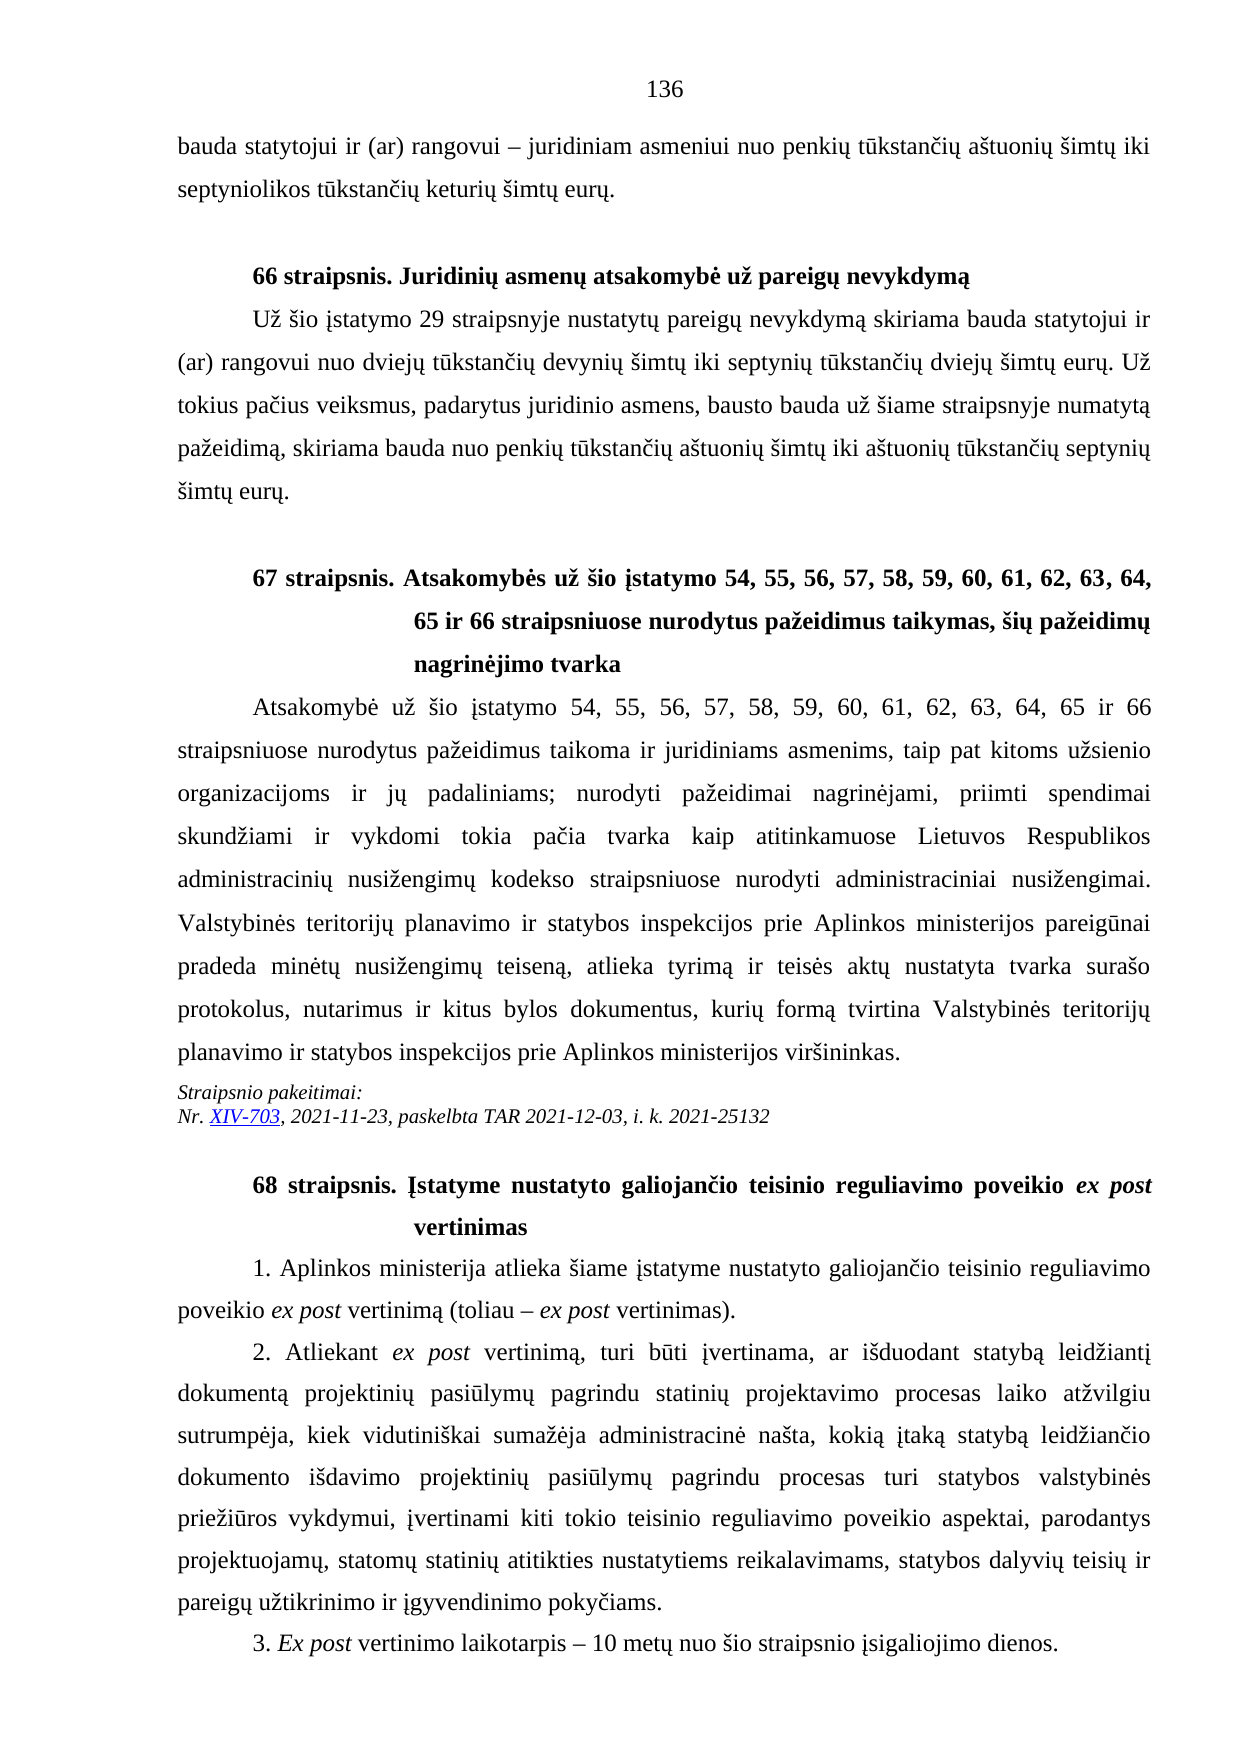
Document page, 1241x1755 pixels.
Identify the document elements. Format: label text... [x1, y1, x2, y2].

text bauda statytojui ir (ar) rangovui – juridiniam asmeniui nuo penkių tūkstančių aštuonių šimtų iki septyniolikos tūkstančių keturių šimtų eurų. [177, 131, 1152, 203]
text Nr. XIV-703, 2021-11-23, paskelbta TAR 2021-12-03, i. k. 2021-25132 [177, 1104, 1152, 1128]
text 66 straipsnis. Juridinių asmenų atsakomybė už pareigų nevykdymą [177, 261, 1152, 289]
text 67 straipsnis. Atsakomybės už šio įstatymo 54, 55, 56, 57, 58, 59, 60, 61, 62, 63, 64, 65 ir 66 straipsniuose nurodytus pažeidimus taikymas, šių pažeidimų nagrinėjimo tvarka [252, 563, 1152, 678]
text 1. Aplinkos ministerija atlieka šiame įstatyme nustatyto galiojančio teisinio reguliavimo poveikio ex post vertinimą (toliau – ex post vertinimas). [177, 1240, 1152, 1324]
text Straipsnio pakeitimai: [177, 1080, 1152, 1104]
text 68 straipsnis. Įstatyme nustatyto galiojančio teisinio reguliavimo poveikio ex post vertinimas [252, 1157, 1152, 1240]
text Už šio įstatymo 29 straipsnyje nustatytų pareigų nevykdymą skiriama bauda statytojui ir (ar) rangovui nuo dviejų tūkstančių devynių šimtų iki septynių tūkstančių dviejų šimtų eurų. Už tokius pačius veiksmus, padarytus juridinio asmens, bausto bauda už šiame straipsnyje numatytą pažeidimą, skiriama bauda nuo penkių tūkstančių aštuonių šimtų iki aštuonių tūkstančių septynių šimtų eurų. [177, 304, 1152, 505]
text 2. Atliekant ex post vertinimą, turi būti įvertinama, ar išduodant statybą leidžiantį dokumentą projektinių pasiūlymų pagrindu statinių projektavimo procesas laiko atžvilgiu sutrumpėja, kiek vidutiniškai sumažėja administracinė našta, kokią įtaką statybą leidžiančio dokumento išdavimo projektinių pasiūlymų pagrindu procesas turi statybos valstybinės priežiūros vykdymui, įvertinami kiti tokio teisinio reguliavimo poveikio aspektai, parodantys projektuojamų, statomų statinių atitikties nustatytiems reikalavimams, statybos dalyvių teisių ir pareigų užtikrinimo ir įgyvendinimo pokyčiams. [177, 1324, 1152, 1615]
text Atsakomybė už šio įstatymo 54, 55, 56, 57, 58, 59, 60, 61, 62, 63, 64, 65 ir 66 straipsniuose nurodytus pažeidimus taikoma ir juridiniams asmenims, taip pat kitoms užsienio organizacijoms ir jų padaliniams; nurodyti pažeidimai nagrinėjami, priimti spendimai skundžiami ir vykdomi tokia pačia tvarka kaip atitinkamuose Lietuvos Respublikos administracinių nusižengimų kodekso straipsniuose nurodyti administraciniai nusižengimai. Valstybinės teritorijų planavimo ir statybos inspekcijos prie Aplinkos ministerijos pareigūnai pradeda minėtų nusižengimų teiseną, atlieka tyrimą ir teisės aktų nustatyta tvarka surašo protokolus, nutarimus ir kitus bylos dokumentus, kurių formą tvirtina Valstybinės teritorijų planavimo ir statybos inspekcijos prie Aplinkos ministerijos viršininkas. [177, 692, 1152, 1066]
text 3. Ex post vertinimo laikotarpis – 10 metų nuo šio straipsnio įsigaliojimo dienos. [177, 1615, 1152, 1657]
